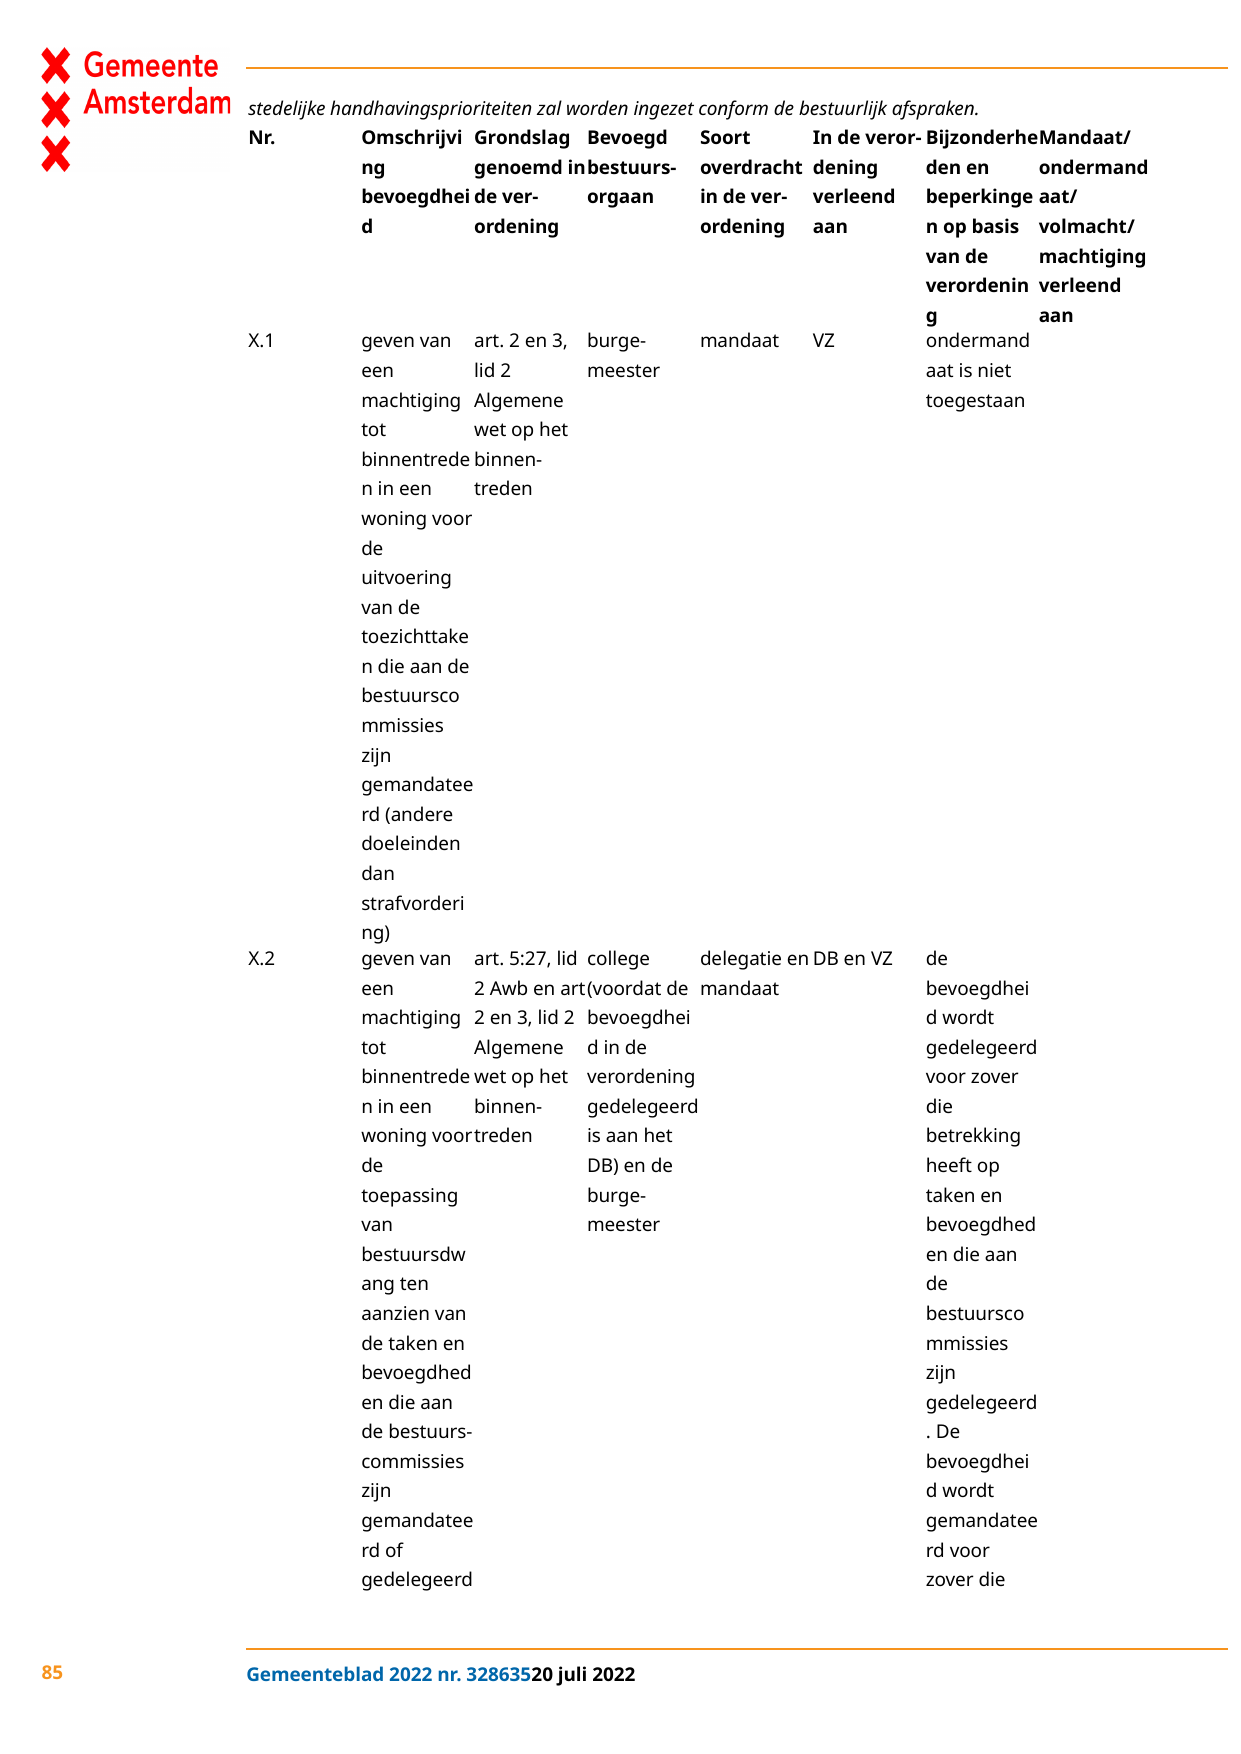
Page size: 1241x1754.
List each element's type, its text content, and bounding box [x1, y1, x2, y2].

table_cell [1039, 945, 1152, 1592]
table_header Nr. [248, 125, 361, 328]
table_cell college (voordat de bevoegdheid in de verordening gedelegeerd is aan het DB) en de burge-meester [587, 945, 700, 1592]
table_cell de bevoegdheid wordt gedelegeerd voor zover die betrekking heeft op taken en bevoegdheden die aan de bestuurscommissies zijn gedelegeerd. De bevoegdheid wordt gemandateerd voor zover die [926, 945, 1038, 1592]
table_cell ondermandaat is niet toegestaan [926, 328, 1038, 945]
text stedelijke handhavingsprioriteiten zal worden ingezet conform de bestuurlijk afspraken. [248, 95, 1152, 121]
table_cell delegatie en mandaat [700, 945, 813, 1592]
table_cell [1039, 328, 1152, 945]
table_cell art. 5:27, lid 2 Awb en art 2 en 3, lid 2 Algemene wet op het binnen-treden [474, 945, 587, 1592]
table_cell burge-meester [587, 328, 700, 945]
table_cell mandaat [700, 328, 813, 945]
table_cell geven van een machtiging tot binnentreden in een woning voor de toepassing van bestuursdwang ten aanzien van de taken en bevoegdheden die aan de bestuurs-commissies zijn gemandateerd of gedelegeerd [361, 945, 474, 1592]
table_cell X.1 [248, 328, 361, 945]
table_header Bijzonderheden en beperkingen op basis van de verordening [926, 125, 1038, 328]
table_cell geven van een machtiging tot binnentreden in een woning voor de uitvoering van de toezichttaken die aan de bestuurscommissies zijn gemandateerd (andere doeleinden dan strafvordering) [361, 328, 474, 945]
table_header Grondslag genoemd in de ver- ordening [474, 125, 587, 328]
table_cell DB en VZ [813, 945, 926, 1592]
table_header Soort overdracht in de ver- ordening [700, 125, 813, 328]
table_cell X.2 [248, 945, 361, 1592]
table_header In de veror-dening verleend aan [813, 125, 926, 328]
picture [41, 47, 231, 172]
table_header Mandaat/ondermandaat/ volmacht/machtiging verleend aan [1039, 125, 1152, 328]
table_header Bevoegd bestuurs-orgaan [587, 125, 700, 328]
table_cell VZ [813, 328, 926, 945]
table_cell art. 2 en 3, lid 2 Algemene wet op het binnen-treden [474, 328, 587, 945]
table_header Omschrijving bevoegdheid [361, 125, 474, 328]
